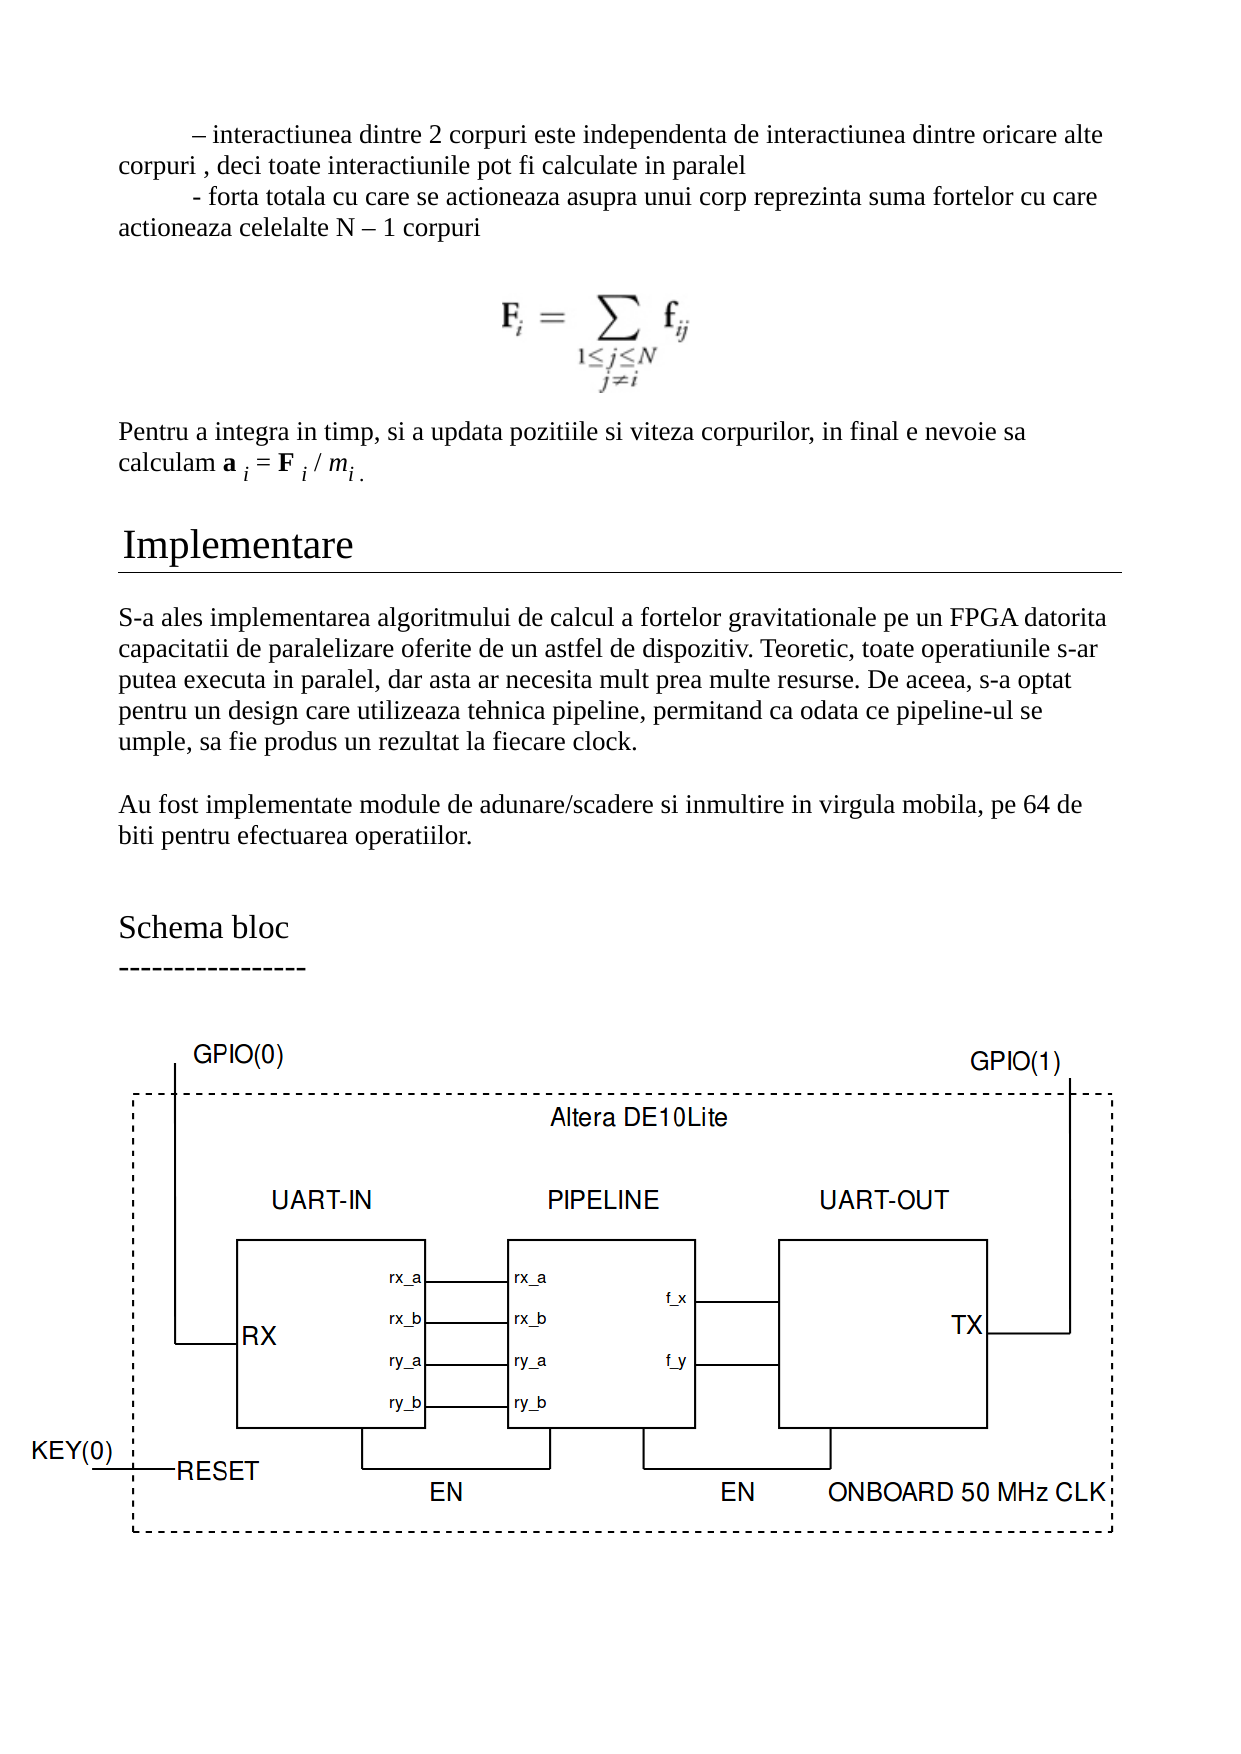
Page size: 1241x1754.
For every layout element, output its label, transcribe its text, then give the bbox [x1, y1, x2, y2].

picture [502, 293, 699, 393]
text Pentru a integra in timp, si a updata pozitiile si viteza corpurilor, in final e nevoie sa calculam a i = F i / mi . [118, 415, 1122, 487]
text ----------------- [118, 946, 1122, 984]
text Implementare [118, 515, 1122, 572]
text - forta totala cu care se actioneaza asupra unui corp reprezinta suma fortelor cu care actioneaza celelalte N – 1 corpuri [118, 180, 1122, 243]
text Au fost implementate module de adunare/scadere si inmultire in virgula mobila, pe 64 de biti pentru efectuarea operatiilor. [118, 788, 1122, 850]
picture [0, 1012, 1241, 1587]
text S-a ales implementarea algoritmului de calcul a fortelor gravitationale pe un FPGA datorita capacitatii de paralelizare oferite de un astfel de dispozitiv. Teoretic, toate operatiunile s-ar putea executa in paralel, dar asta ar necesita mult prea multe resurse. De aceea, s-a optat pentru un design care utilizeaza tehnica pipeline, permitand ca odata ce pipeline-ul se umple, sa fie produs un rezultat la fiecare clock. [118, 601, 1122, 757]
text – interactiunea dintre 2 corpuri este independenta de interactiunea dintre oricare alte corpuri , deci toate interactiunile pot fi calculate in paralel [118, 118, 1122, 180]
text Schema bloc [118, 907, 1122, 946]
